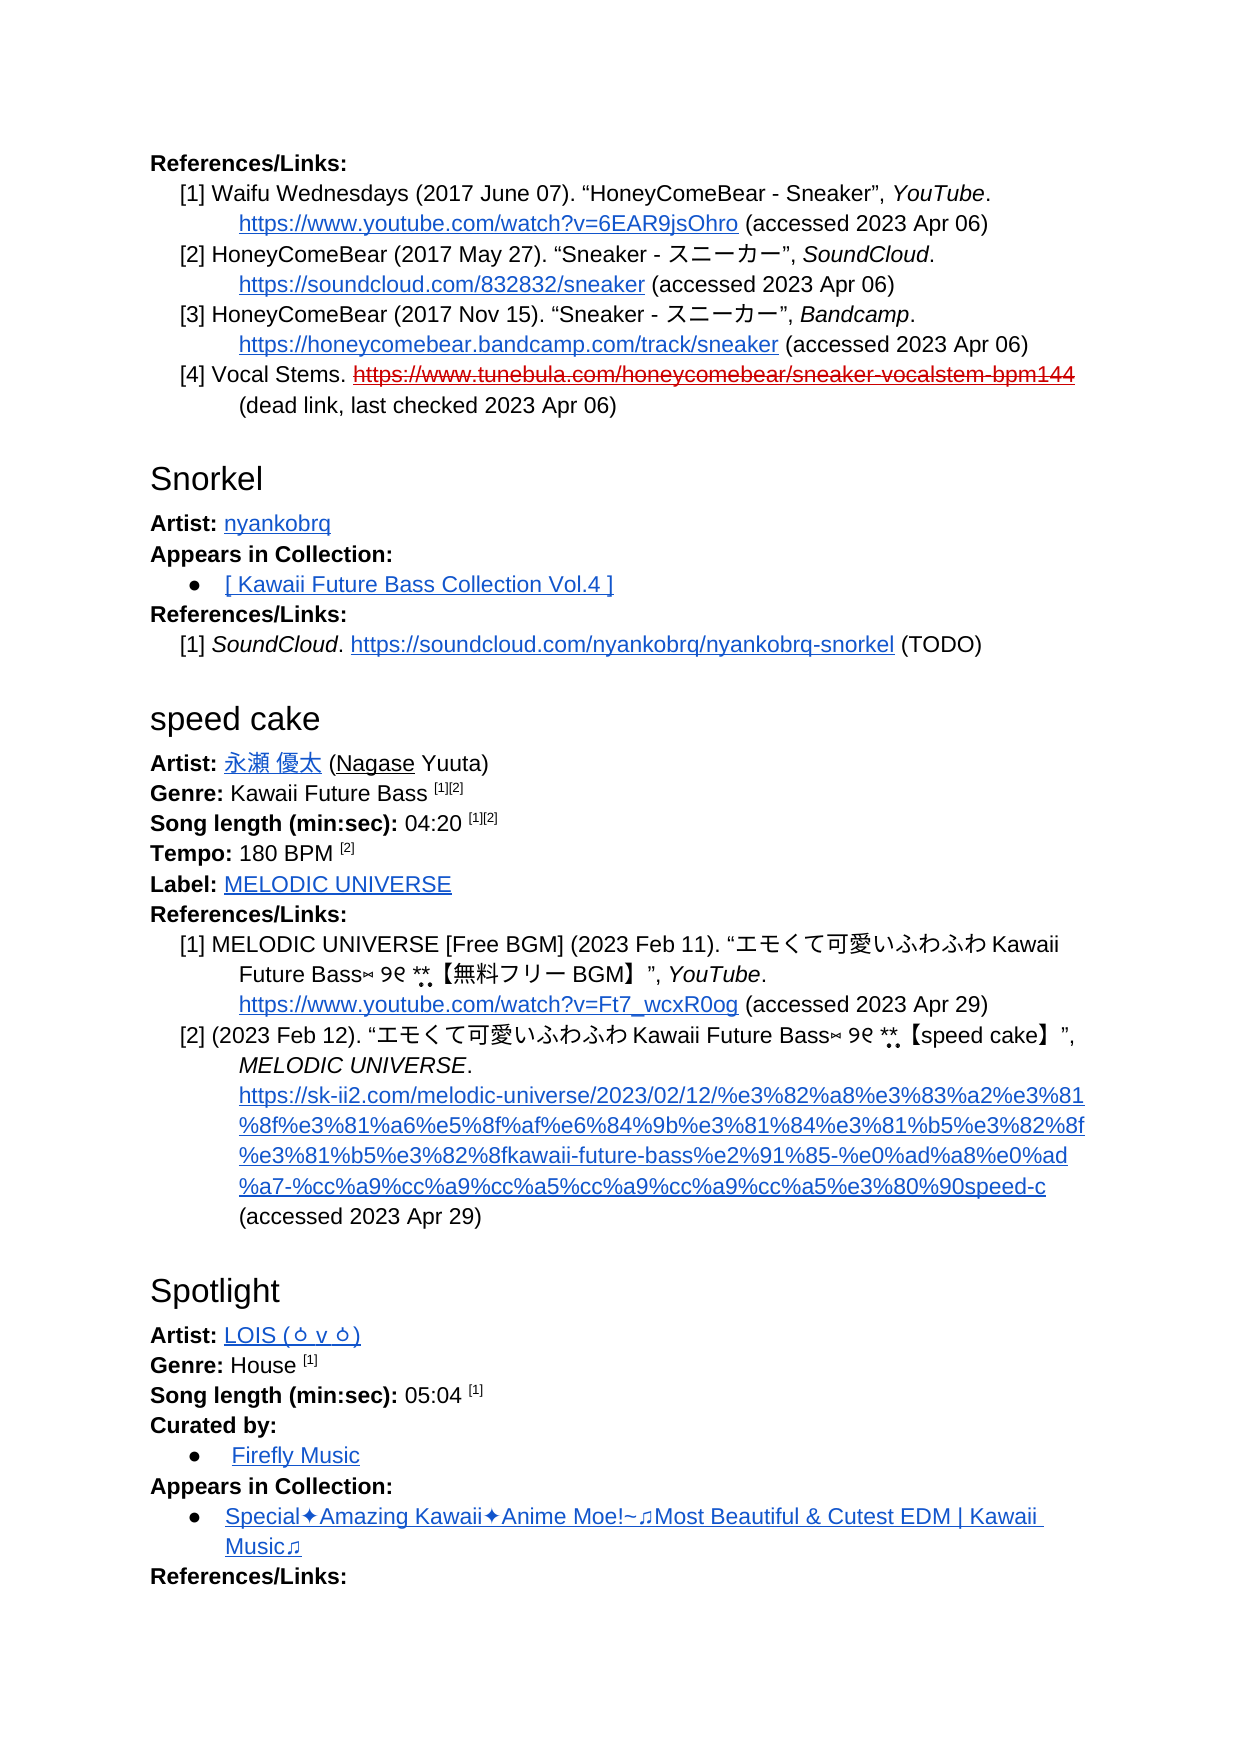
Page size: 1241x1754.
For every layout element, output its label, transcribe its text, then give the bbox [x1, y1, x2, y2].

subtitle Snorkel [150, 459, 1090, 498]
subtitle speed cake [150, 699, 1090, 737]
list [ Kawaii Future Bass Collection Vol.4 ] [187, 571, 1090, 597]
text Artist: 永瀬 優太 (Nagase Yuuta) [150, 750, 1090, 776]
text References/Links: [150, 901, 1090, 927]
text Artist: LOIS (ㆁvㆁ) [150, 1322, 1090, 1348]
text [2] HoneyComeBear (2017 May 27). “Sneaker - スニーカー”, SoundCloud. https://soundcloud.com/832832/sneaker (accessed 2023 Apr 06) [179, 241, 1090, 297]
text [1] SoundCloud. https://soundcloud.com/nyankobrq/nyankobrq-snorkel (TODO) [179, 631, 1090, 657]
text Curated by: [150, 1412, 1090, 1438]
text [3] HoneyComeBear (2017 Nov 15). “Sneaker - ス​ニ​ー​カ​ー”, Bandcamp. https://honeycomebear.bandcamp.com/track/sneaker (accessed 2023 Apr 06) [179, 301, 1090, 358]
text Appears in Collection: [150, 541, 1090, 567]
text Artist: nyankobrq [150, 510, 1090, 537]
text References/Links: [150, 1563, 1090, 1589]
text Appears in Collection: [150, 1473, 1090, 1499]
text [1] Waifu Wednesdays (2017 June 07). “HoneyComeBear - Sneaker”, YouTube. https://www.youtube.com/watch?v=6EAR9jsOhro (accessed 2023 Apr 06) [179, 180, 1090, 237]
list Special✦Amazing Kawaii✦Anime Moe!~♫Most Beautiful & Cutest EDM | Kawaii Music♫ [187, 1503, 1090, 1559]
text Label: MELODIC UNIVERSE [150, 871, 1090, 897]
list Firefly Music [187, 1442, 1090, 1469]
text Genre: Kawaii Future Bass [1][2] [150, 780, 1090, 806]
subtitle Spotlight [150, 1271, 1090, 1309]
text Tempo: 180 BPM [2] [150, 840, 1090, 867]
text [4] Vocal Stems. https://www.tunebula.com/honeycomebear/sneaker-vocalstem-bpm144 (dead link, last checked 2023 Apr 06) [179, 361, 1090, 418]
text [1] MELODIC UNIVERSE [Free BGM] (2023 Feb 11). “エモくて可愛いふわふわKawaii Future Bass⑅ ୨୧ *̩̩̥*̩̩̥【無料フリーBGM】”, YouTube. https://www.youtube.com/watch?v=Ft7_wcxR0og (accessed 2023 Apr 29) [179, 931, 1090, 1018]
text [2] (2023 Feb 12). “エモくて可愛いふわふわKawaii Future Bass⑅ ୨୧ *̩̩̥*̩̩̥【speed cake】”, MELODIC UNIVERSE. https://sk-ii2.com/melodic-universe/2023/02/12/%e3%82%a8%e3%83%a2%e3%81%8f%e3%81%a6%e5%8f%af%e6%84%9b%e3%81%84%e3%81%b5%e3%82%8f%e3%81%b5%e3%82%8fkawaii-future-bass%e2%91%85-%e0%ad%a8%e0%ad%a7-%cc%a9%cc%a9%cc%a5%cc%a9%cc%a9%cc%a5%e3%80%90speed-c (accessed 2023 Apr 29) [179, 1022, 1090, 1229]
text Genre: House [1] [150, 1352, 1090, 1378]
text Song length (min:sec): 04:20 [1][2] [150, 810, 1090, 837]
text References/Links: [150, 601, 1090, 627]
text Song length (min:sec): 05:04 [1] [150, 1382, 1090, 1408]
text References/Links: [150, 150, 1090, 176]
